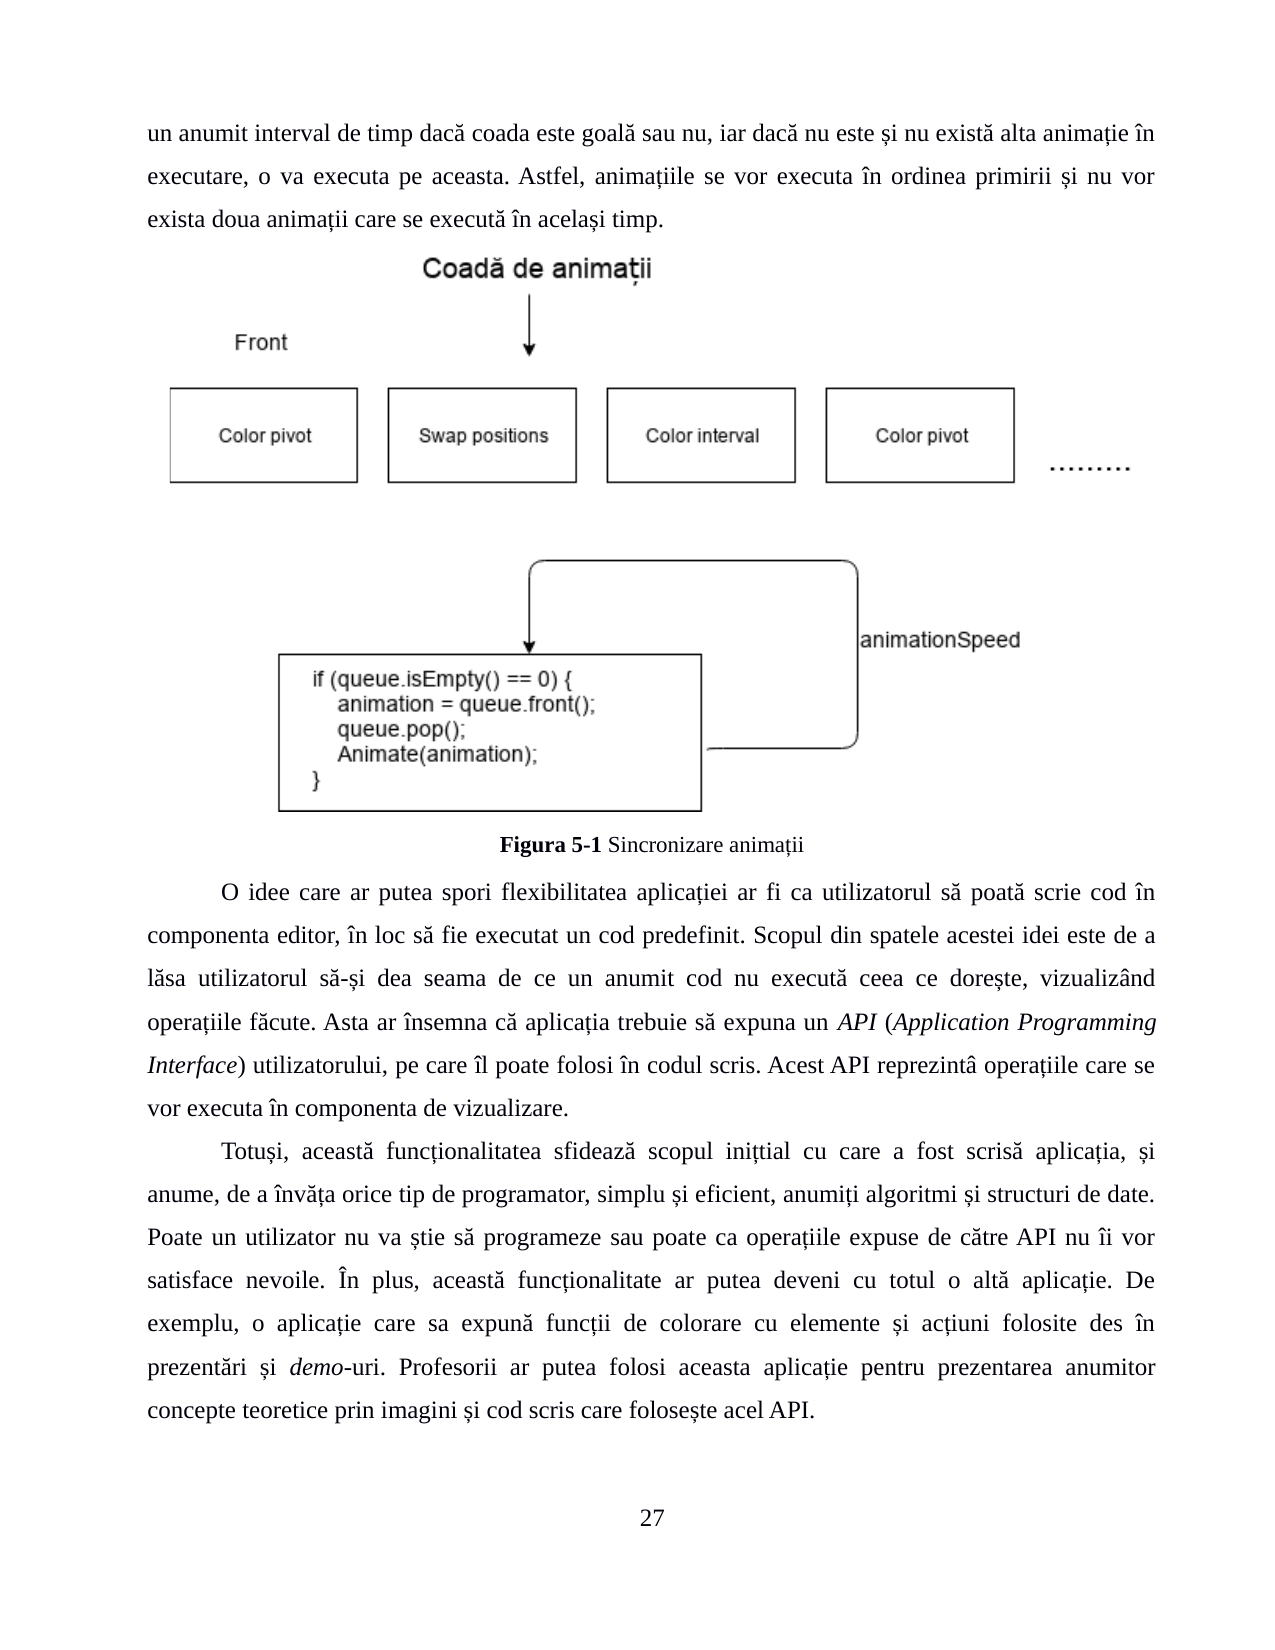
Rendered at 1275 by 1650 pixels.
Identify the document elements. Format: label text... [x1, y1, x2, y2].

picture [169, 247, 1134, 812]
text Figura 5-1 Sincronizare animații [147, 812, 1157, 857]
text O idee care ar putea spori flexibilitatea aplicației ar fi ca utilizatorul să poată scrie cod în componenta editor, în loc să fie executat un cod predefinit. Scopul din spatele acestei idei este de a lăsa utilizatorul să-și dea seama de ce un anumit cod nu execută ceea ce dorește, vizualizând operațiile făcute. Asta ar însemna că aplicația trebuie să expuna un API (Application Programming Interface) utilizatorului, pe care îl poate folosi în codul scris. Acest API reprezintâ operațiile care se vor executa în componenta de vizualizare. [147, 877, 1157, 1122]
text Totuși, această funcționalitatea sfidează scopul inițtial cu care a fost scrisă aplicația, și anume, de a învăța orice tip de programator, simplu și eficient, anumiți algoritmi și structuri de date. Poate un utilizator nu va știe să programeze sau poate ca operațiile expuse de către API nu îi vor satisface nevoile. În plus, această funcționalitate ar putea deveni cu totul o altă aplicație. De exemplu, o aplicație care sa expună funcții de colorare cu elemente și acțiuni folosite des în prezentări și demo-uri. Profesorii ar putea folosi aceasta aplicație pentru prezentarea anumitor concepte teoretice prin imagini și cod scris care folosește acel API. [147, 1136, 1157, 1423]
text un anumit interval de timp dacă coada este goală sau nu, iar dacă nu este și nu există alta animație în executare, o va executa pe aceasta. Astfel, animațiile se vor executa în ordinea primirii și nu vor exista doua animații care se execută în același timp. [147, 118, 1157, 233]
